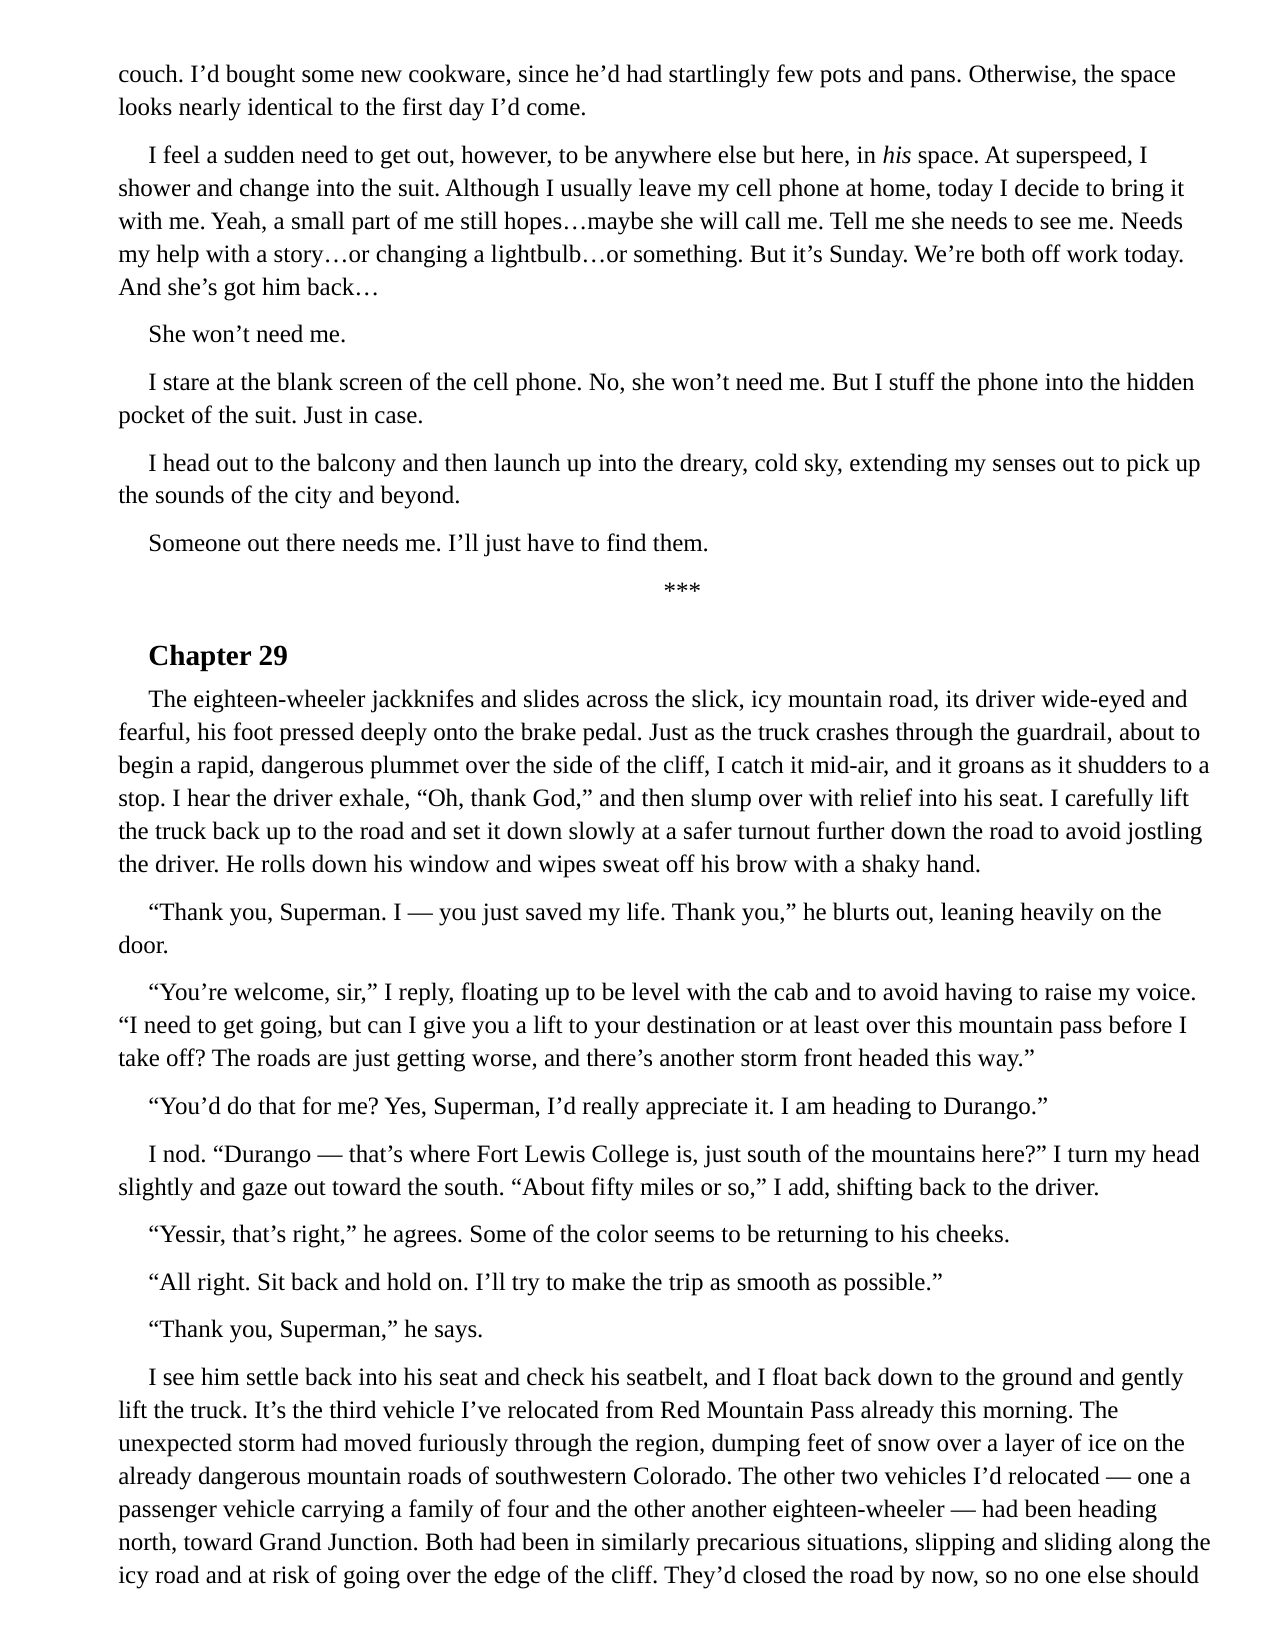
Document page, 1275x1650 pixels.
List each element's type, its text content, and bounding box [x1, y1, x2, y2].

text “You’d do that for me? Yes, Superman, I’d really appreciate it. I am heading to Durango.” [118, 1091, 1216, 1120]
text “You’re welcome, sir,” I reply, floating up to be level with the cab and to avoid having to raise my voice. “I need to get going, but can I give you a lift to your destination or at least over this mountain pass before I take off? The roads are just getting worse, and there’s another storm front headed this way.” [118, 977, 1216, 1072]
text She won’t need me. [118, 319, 1216, 348]
text I head out to the balcony and then launch up into the dreary, cold sky, extending my senses out to pick up the sounds of the city and beyond. [118, 448, 1216, 509]
text I feel a sudden need to get out, however, to be anywhere else but here, in his space. At superspeed, I shower and change into the suit. Although I usually leave my cell phone at home, today I decide to bring it with me. Yeah, a small part of me still hopes…maybe she will call me. Tell me she needs to see me. Needs my help with a story…or changing a lightbulb…or something. But it’s Sunday. We’re both off work today. And she’s got him back… [118, 140, 1216, 301]
text I see him settle back into his seat and check his seatbelt, and I float back down to the ground and gently lift the truck. It’s the third vehicle I’ve relocated from Red Mountain Pass already this morning. The unexpected storm had moved furiously through the region, dumping feet of snow over a layer of ice on the already dangerous mountain roads of southwestern Colorado. The other two vehicles I’d relocated — one a passenger vehicle carrying a family of four and the other another eighteen-wheeler — had been heading north, toward Grand Junction. Both had been in similarly precarious situations, slipping and sliding along the icy road and at risk of going over the edge of the cliff. They’d closed the road by now, so no one else should [118, 1362, 1216, 1589]
text couch. I’d bought some new cookware, since he’d had startlingly few pots and pans. Otherwise, the space looks nearly identical to the first day I’d come. [118, 59, 1216, 121]
text “All right. Sit back and hold on. I’ll try to make the trip as smooth as possible.” [118, 1267, 1216, 1296]
text *** [118, 576, 1216, 604]
subtitle Chapter 29 [118, 638, 1216, 672]
text “Yessir, that’s right,” he agrees. Some of the color seems to be returning to his cheeks. [118, 1219, 1216, 1248]
text “Thank you, Superman. I — you just saved my life. Thank you,” he blurts out, leaning heavily on the door. [118, 897, 1216, 958]
text “Thank you, Superman,” he says. [118, 1314, 1216, 1343]
text I stare at the blank screen of the cell phone. No, she won’t need me. But I stuff the phone into the hidden pocket of the suit. Just in case. [118, 367, 1216, 429]
text The eighteen-wheeler jackknifes and slides across the slick, icy mountain road, its driver wide-eyed and fearful, his foot pressed deeply onto the brake pedal. Just as the truck crashes through the guardrail, about to begin a rapid, dangerous plummet over the side of the cliff, I catch it mid-air, and it groans as it shudders to a stop. I hear the driver exhale, “Oh, thank God,” and then slump over with relief into his seat. I carefully lift the truck back up to the road and set it down slowly at a safer turnout further down the road to avoid jostling the driver. He rolls down his window and wipes sweat off his brow with a shaky hand. [118, 684, 1216, 878]
text Someone out there needs me. I’ll just have to find them. [118, 528, 1216, 557]
text I nod. “Durango — that’s where Fort Lewis College is, just south of the mountains here?” I turn my head slightly and gaze out toward the south. “About fifty miles or so,” I add, shifting back to the driver. [118, 1139, 1216, 1200]
